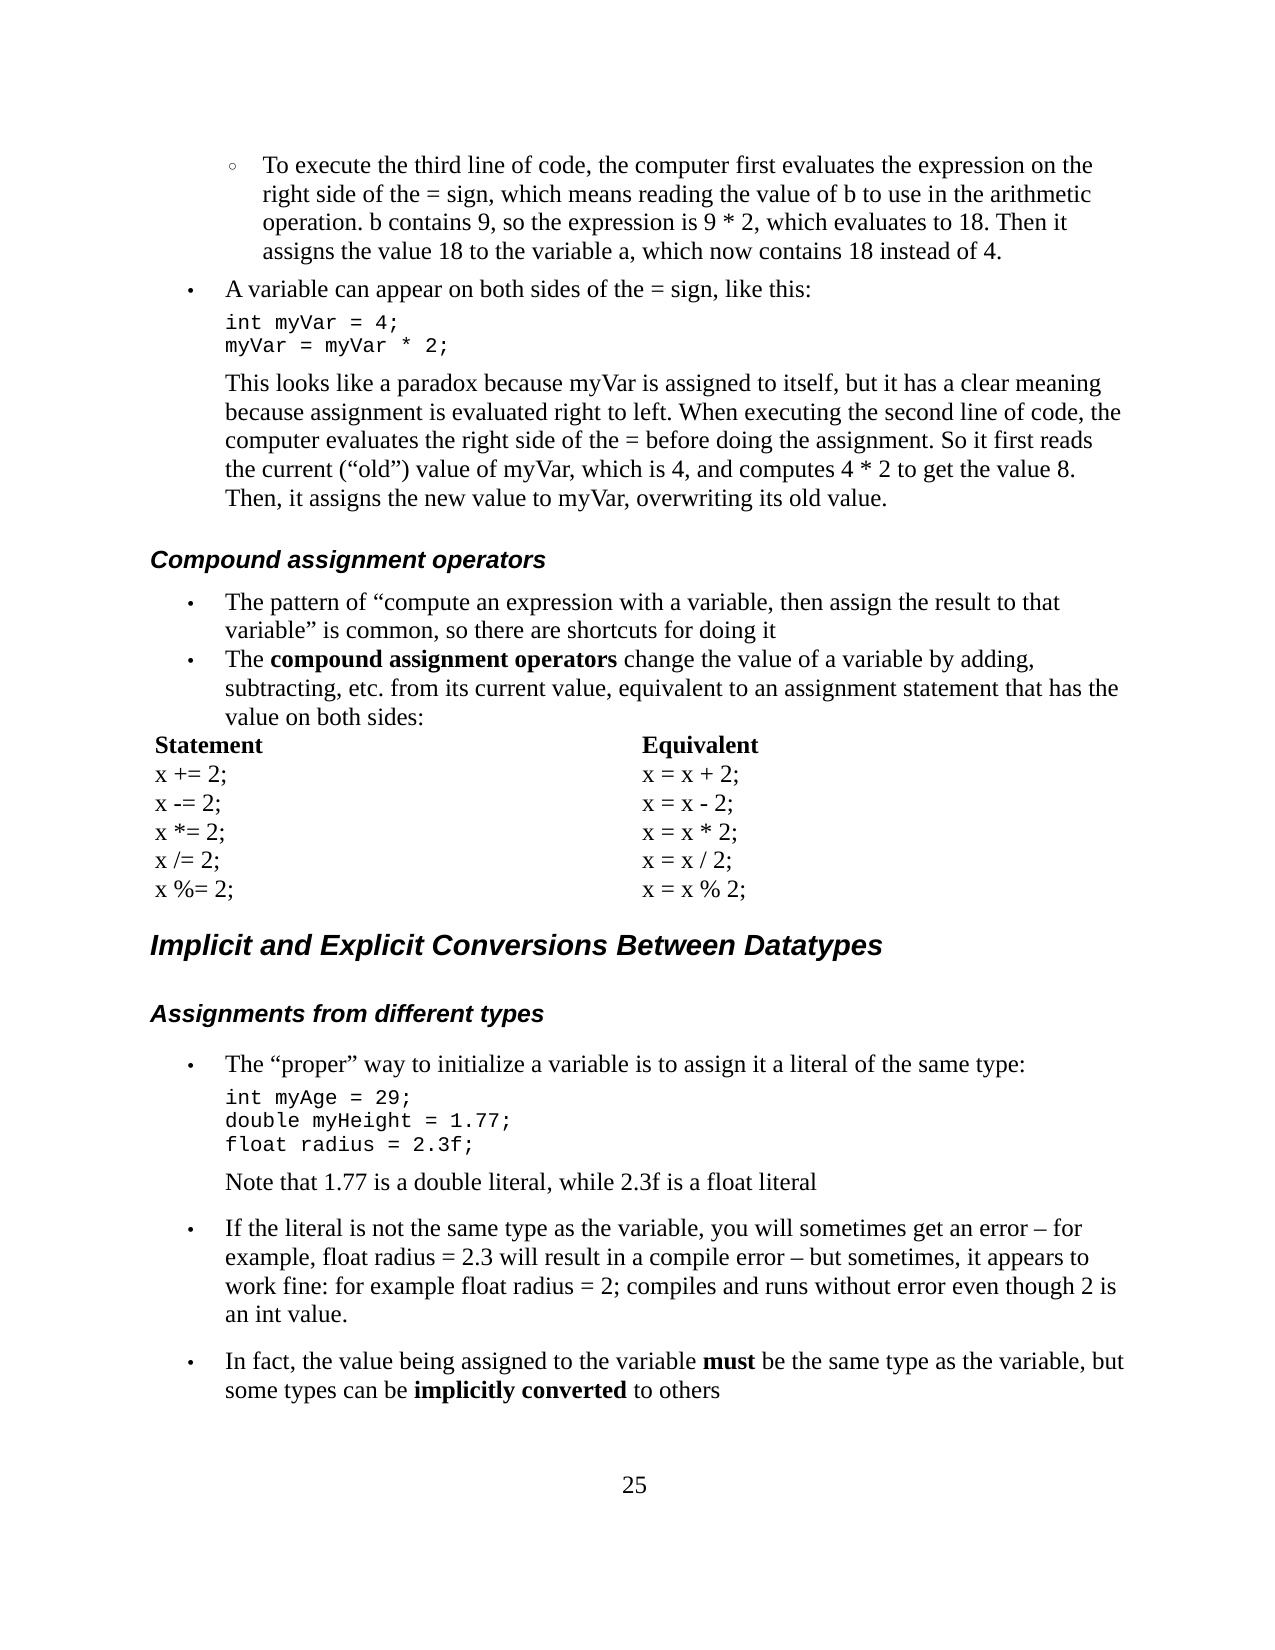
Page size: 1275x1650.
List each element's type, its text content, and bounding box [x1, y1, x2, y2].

table_header Statement [150, 730, 637, 759]
list int myAge = 29; [187, 1087, 1125, 1110]
list Note that 1.77 is a double literal, while 2.3f is a float literal [187, 1167, 1125, 1195]
table_cell x /= 2; [150, 845, 637, 874]
table_cell x = x % 2; [638, 874, 1125, 903]
list The “proper” way to initialize a variable is to assign it a literal of the same type: [187, 1049, 1125, 1078]
list This looks like a paradox because myVar is assigned to itself, but it has a clear meaning because assignment is evaluated right to left. When executing the second line of code, the computer evaluates the right side of the = before doing the assignment. So it first reads the current (“old”) value of myVar, which is 4, and computes 4 * 2 to get the value 8. Then, it assigns the new value to myVar, overwriting its old value. [187, 368, 1125, 512]
list myVar = myVar * 2; [187, 335, 1125, 359]
subtitle Implicit and Explicit Conversions Between Datatypes [150, 928, 1125, 961]
list In fact, the value being assigned to the variable must be the same type as the variable, but some types can be implicitly converted to others [187, 1346, 1125, 1404]
list To execute the third line of code, the computer first evaluates the expression on the right side of the = sign, which means reading the value of b to use in the arithmetic operation. b contains 9, so the expression is 9 * 2, which evaluates to 18. Then it assigns the value 18 to the variable a, which now contains 18 instead of 4. [225, 150, 1125, 265]
list If the literal is not the same type as the variable, you will sometimes get an error – for example, float radius = 2.3 will result in a compile error – but sometimes, it appears to work fine: for example float radius = 2; compiles and runs without error even though 2 is an int value. [187, 1213, 1125, 1328]
table_cell x += 2; [150, 759, 637, 788]
subtitle Assignments from different types [150, 999, 1125, 1027]
table_cell x = x - 2; [638, 788, 1125, 817]
table_cell x -= 2; [150, 788, 637, 817]
table_cell x *= 2; [150, 817, 637, 845]
table_cell x = x + 2; [638, 759, 1125, 788]
table_cell x = x / 2; [638, 845, 1125, 874]
list int myVar = 4; [187, 312, 1125, 335]
table_header Equivalent [638, 730, 1125, 759]
list A variable can appear on both sides of the = sign, like this: [187, 274, 1125, 303]
list double myHeight = 1.77; [187, 1110, 1125, 1134]
list The pattern of “compute an expression with a variable, then assign the result to that variable” is common, so there are shortcuts for doing it [187, 587, 1125, 644]
subtitle Compound assignment operators [150, 546, 1125, 574]
table_cell x = x * 2; [638, 817, 1125, 845]
list float radius = 2.3f; [187, 1134, 1125, 1158]
list The compound assignment operators change the value of a variable by adding, subtracting, etc. from its current value, equivalent to an assignment statement that has the value on both sides: [187, 644, 1125, 730]
table_cell x %= 2; [150, 874, 637, 903]
